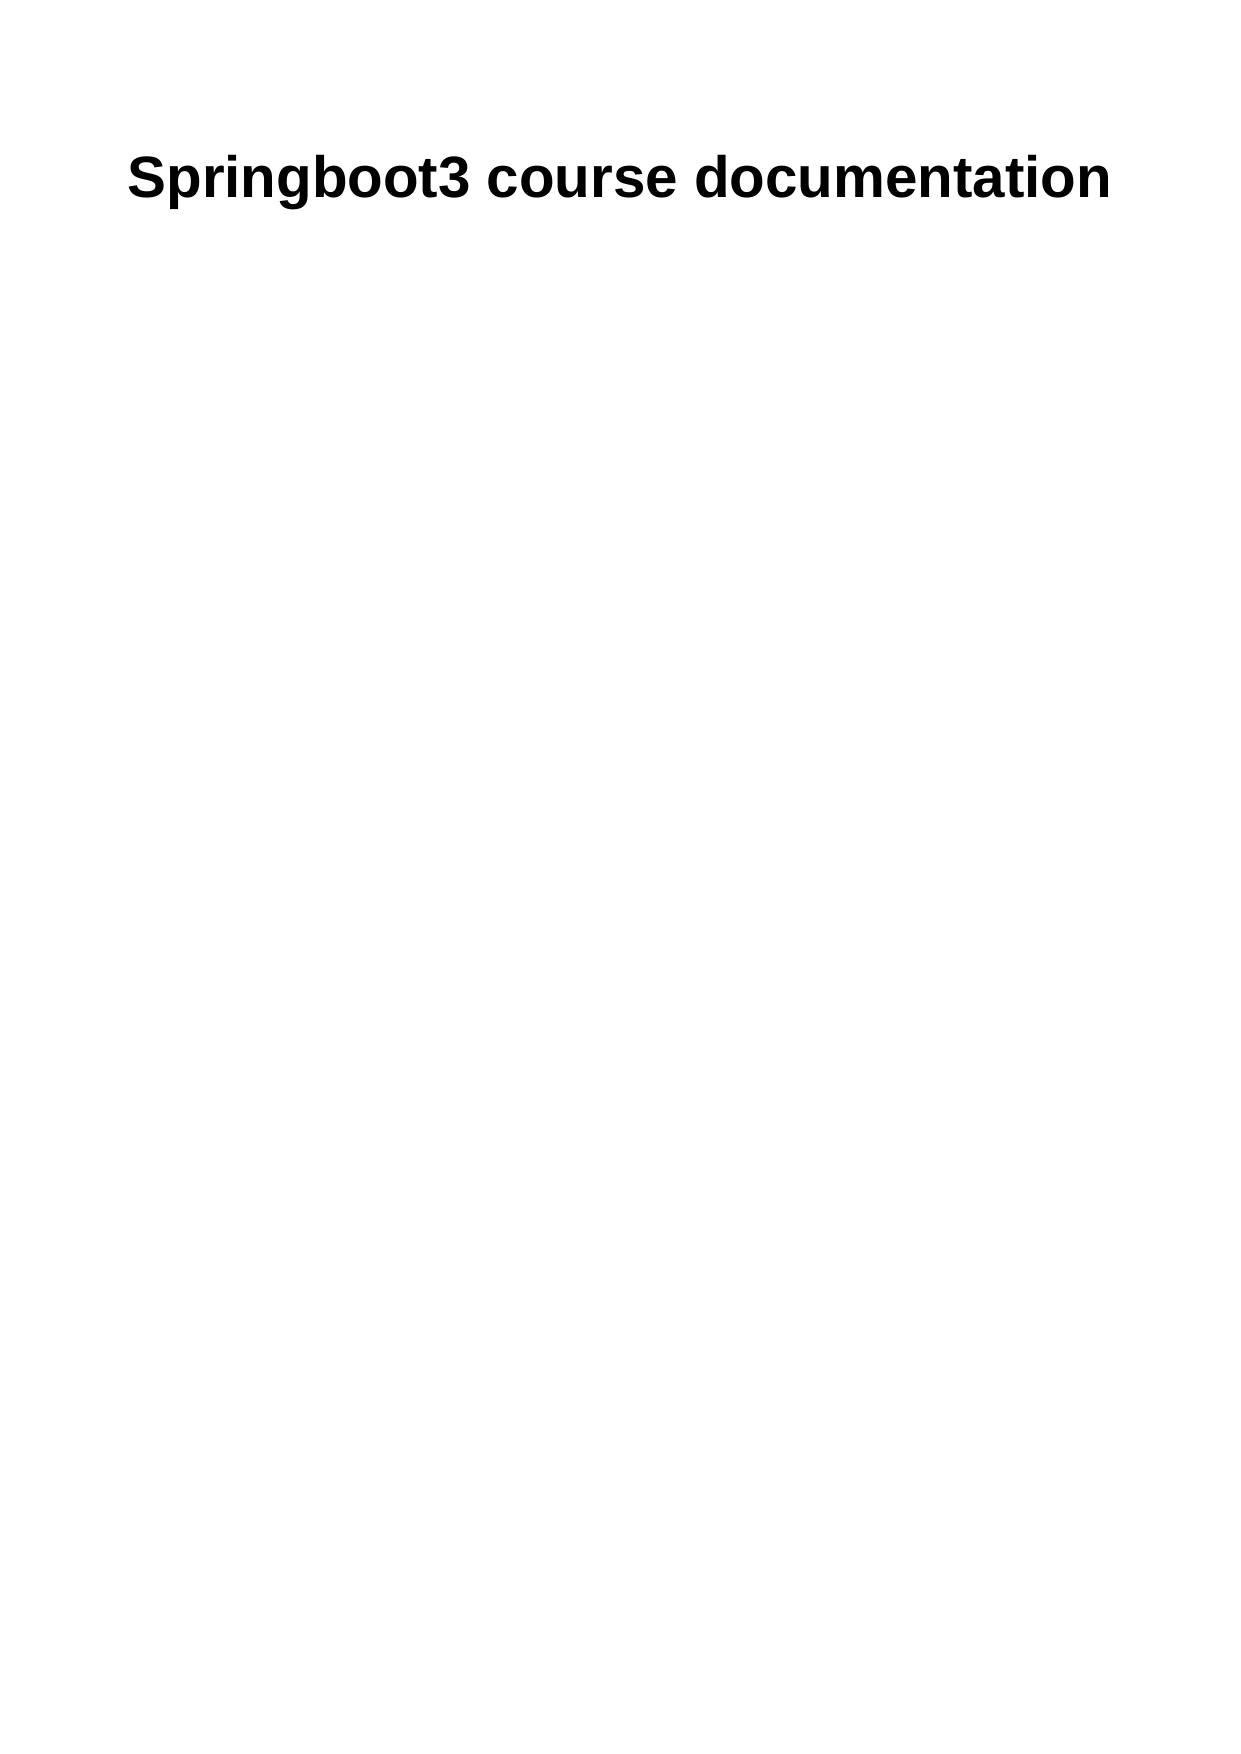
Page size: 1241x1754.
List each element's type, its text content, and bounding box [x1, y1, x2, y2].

title Springboot3 course documentation [118, 143, 1122, 210]
